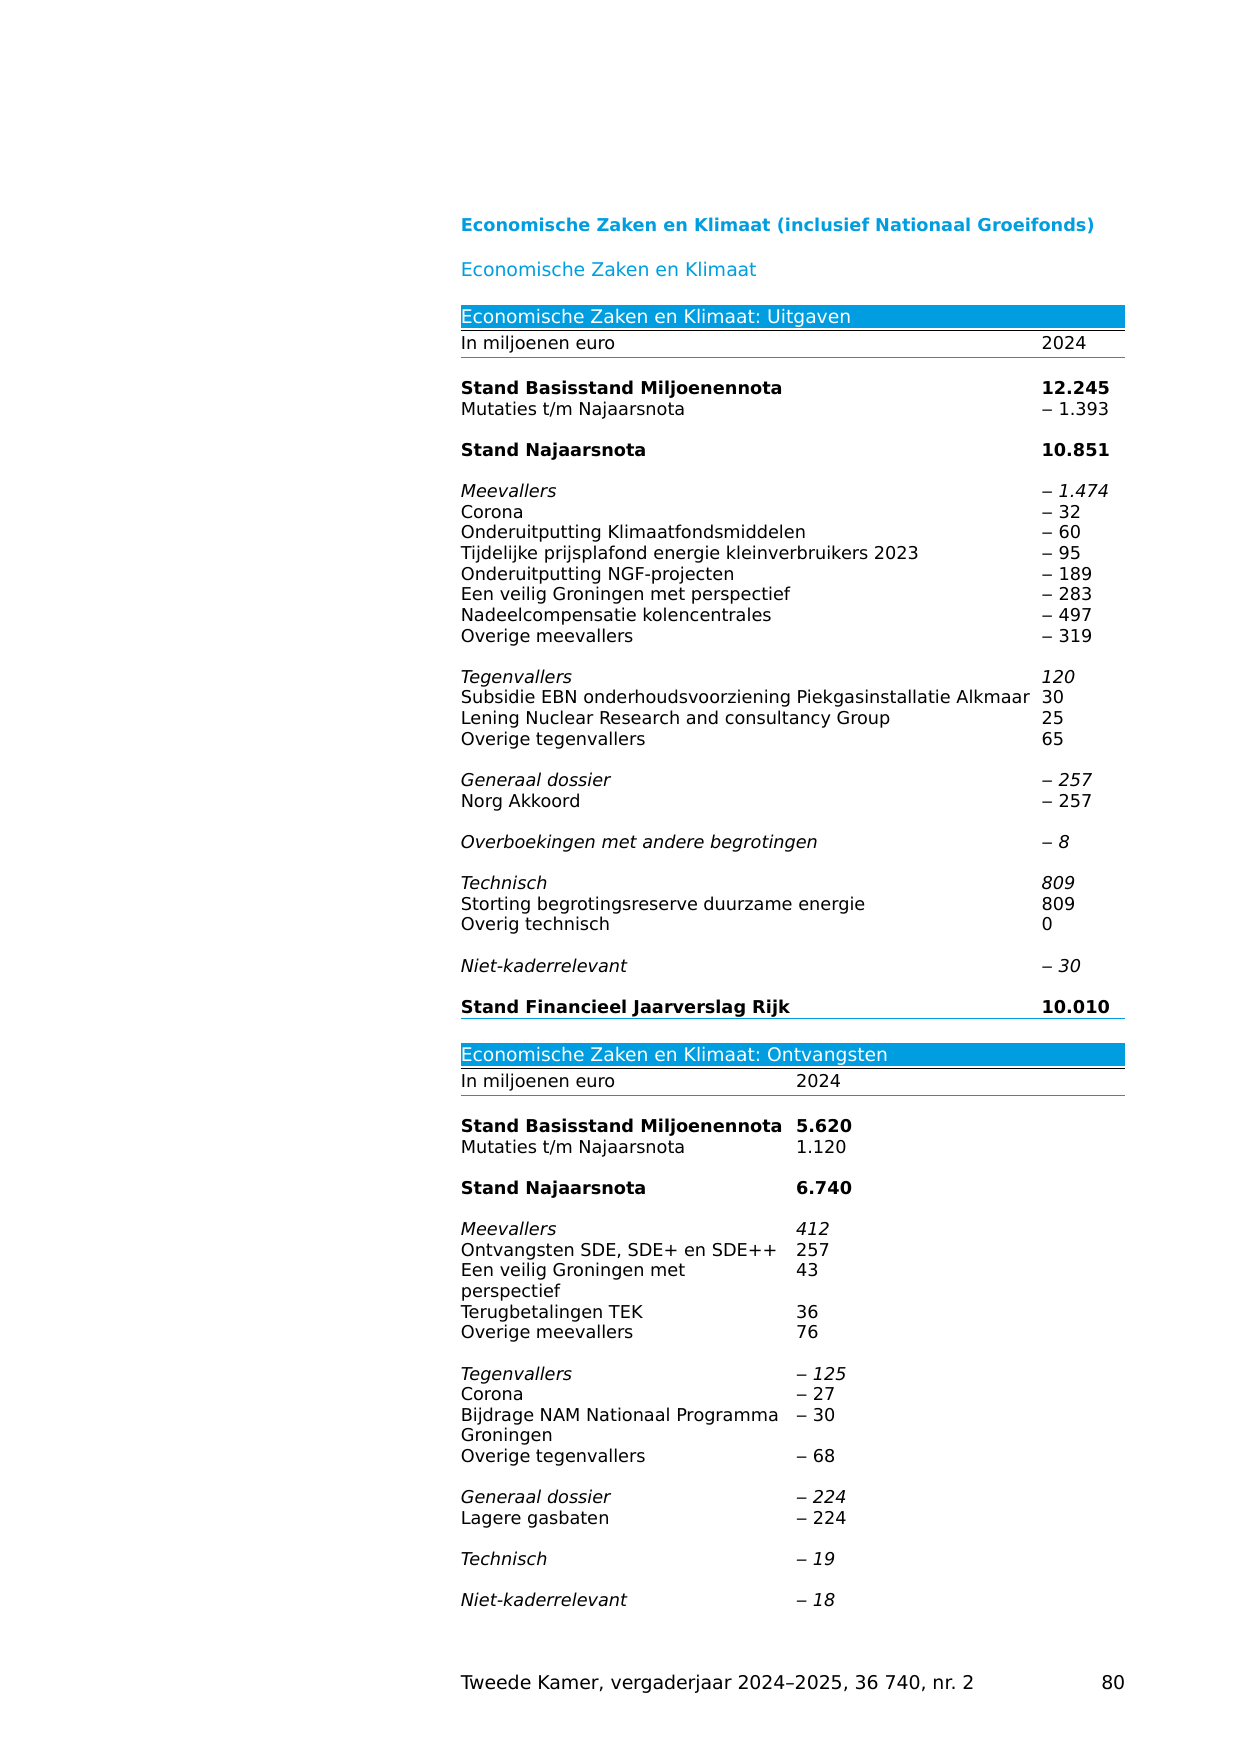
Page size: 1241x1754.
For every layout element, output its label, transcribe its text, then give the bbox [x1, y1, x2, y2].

table_cell [1039, 749, 1125, 770]
table_cell [461, 1467, 793, 1487]
table_cell [461, 1096, 793, 1116]
table_cell [793, 1096, 1125, 1116]
table_cell Bijdrage NAM Nationaal Programma Groningen [461, 1405, 793, 1446]
table_cell Subsidie EBN onderhoudsvoorziening Piekgasinstallatie Alkmaar [461, 688, 1038, 708]
table_cell Lening Nuclear Research and consultancy Group [461, 708, 1038, 729]
table_cell ‒ 257 [1039, 770, 1125, 791]
title Economische Zaken en Klimaat (inclusief Nationaal Groeifonds) [461, 213, 1125, 236]
table_cell Lagere gasbaten [461, 1508, 793, 1528]
table_cell Corona [461, 1384, 793, 1405]
table_cell 809 [1039, 894, 1125, 914]
table_cell Tijdelijke prijsplafond energie kleinverbruikers 2023 [461, 543, 1038, 564]
table_cell ‒ 27 [793, 1384, 1125, 1405]
table_cell [1039, 853, 1125, 873]
table_cell [461, 976, 1038, 997]
table_cell 12.245 [1039, 378, 1125, 399]
table_cell 1.120 [793, 1137, 1125, 1157]
table_cell Generaal dossier [461, 770, 1038, 791]
table_cell ‒ 257 [1039, 791, 1125, 811]
table_cell Overig technisch [461, 914, 1038, 935]
table_cell 25 [1039, 708, 1125, 729]
table_cell [461, 358, 1038, 378]
table_cell 412 [793, 1219, 1125, 1240]
table_cell Stand Basisstand Miljoenennota [461, 378, 1038, 399]
table_cell 30 [1039, 688, 1125, 708]
table_cell Een veilig Groningen met perspectief [461, 584, 1038, 605]
table_cell Onderuitputting NGF-projecten [461, 564, 1038, 584]
table_cell 2024 [793, 1069, 1125, 1095]
table_cell 10.010 [1039, 997, 1125, 1017]
table_cell ‒ 32 [1039, 502, 1125, 522]
table_cell Een veilig Groningen met perspectief [461, 1260, 793, 1302]
table_cell [461, 419, 1038, 440]
table_cell In miljoenen euro [461, 1069, 793, 1095]
table_cell [461, 935, 1038, 956]
table_cell ‒ 125 [793, 1364, 1125, 1384]
table_cell Overige tegenvallers [461, 1446, 793, 1467]
table_cell Overige meevallers [461, 1322, 793, 1343]
table_cell Norg Akkoord [461, 791, 1038, 811]
table_cell Nadeelcompensatie kolencentrales [461, 605, 1038, 626]
title Economische Zaken en Klimaat [461, 259, 1125, 281]
table_cell Terugbetalingen TEK [461, 1302, 793, 1322]
table_cell [461, 1343, 793, 1363]
table_cell Technisch [461, 1549, 793, 1570]
table_cell ‒ 497 [1039, 605, 1125, 626]
table_cell [461, 749, 1038, 770]
table_cell [793, 1199, 1125, 1219]
table_cell [1039, 976, 1125, 997]
table_cell [461, 1157, 793, 1178]
table_cell ‒ 224 [793, 1487, 1125, 1508]
table_cell Overige tegenvallers [461, 729, 1038, 749]
table_cell 120 [1039, 667, 1125, 687]
table_cell ‒ 1.474 [1039, 481, 1125, 502]
table_cell [461, 853, 1038, 873]
table_cell [793, 1343, 1125, 1363]
table_cell ‒ 189 [1039, 564, 1125, 584]
table_cell [793, 1157, 1125, 1178]
table_cell ‒ 18 [793, 1590, 1125, 1611]
table_cell 43 [793, 1260, 1125, 1302]
table_cell ‒ 68 [793, 1446, 1125, 1467]
table_cell 6.740 [793, 1178, 1125, 1198]
table_cell Niet-kaderrelevant [461, 956, 1038, 976]
table_cell [793, 1529, 1125, 1549]
table_cell Generaal dossier [461, 1487, 793, 1508]
table_cell 0 [1039, 914, 1125, 935]
table_cell ‒ 60 [1039, 523, 1125, 543]
table_cell [461, 1570, 793, 1590]
table_cell Stand Najaarsnota [461, 1178, 793, 1198]
table_cell 76 [793, 1322, 1125, 1343]
table_cell Mutaties t/m Najaarsnota [461, 1137, 793, 1157]
table_cell [1039, 358, 1125, 378]
table_cell [1039, 646, 1125, 667]
table_cell ‒ 95 [1039, 543, 1125, 564]
table_cell [1039, 419, 1125, 440]
table_cell [461, 1199, 793, 1219]
table_cell Meevallers [461, 1219, 793, 1240]
table_cell 36 [793, 1302, 1125, 1322]
table_cell [461, 461, 1038, 481]
table_cell 5.620 [793, 1116, 1125, 1137]
table_cell [1039, 811, 1125, 832]
table_cell 809 [1039, 873, 1125, 894]
table_cell Overige meevallers [461, 626, 1038, 646]
table_cell [1039, 935, 1125, 956]
table_cell Technisch [461, 873, 1038, 894]
table_cell Niet-kaderrelevant [461, 1590, 793, 1611]
table_cell Stand Financieel Jaarverslag Rijk [461, 997, 1038, 1017]
table_cell Stand Najaarsnota [461, 440, 1038, 461]
table_cell 257 [793, 1240, 1125, 1260]
table_cell ‒ 30 [1039, 956, 1125, 976]
table_cell Onderuitputting Klimaatfondsmiddelen [461, 523, 1038, 543]
table_cell [461, 1529, 793, 1549]
table_cell 2024 [1039, 331, 1125, 357]
table_cell ‒ 319 [1039, 626, 1125, 646]
table_cell [793, 1570, 1125, 1590]
table_cell Tegenvallers [461, 1364, 793, 1384]
table_cell Stand Basisstand Miljoenennota [461, 1116, 793, 1137]
table_cell ‒ 283 [1039, 584, 1125, 605]
table_cell Tegenvallers [461, 667, 1038, 687]
table_cell Meevallers [461, 481, 1038, 502]
table_cell [1039, 461, 1125, 481]
table_cell In miljoenen euro [461, 331, 1038, 357]
table_cell ‒ 224 [793, 1508, 1125, 1528]
table_cell ‒ 1.393 [1039, 399, 1125, 419]
table_cell ‒ 30 [793, 1405, 1125, 1446]
table_cell [461, 646, 1038, 667]
table_cell Overboekingen met andere begrotingen [461, 832, 1038, 852]
table_cell [793, 1467, 1125, 1487]
table_cell Mutaties t/m Najaarsnota [461, 399, 1038, 419]
table_cell 10.851 [1039, 440, 1125, 461]
table_cell Ontvangsten SDE, SDE+ en SDE++ [461, 1240, 793, 1260]
table_cell ‒ 8 [1039, 832, 1125, 852]
table_cell Corona [461, 502, 1038, 522]
table_cell [461, 811, 1038, 832]
table_cell Storting begrotingsreserve duurzame energie [461, 894, 1038, 914]
table_cell ‒ 19 [793, 1549, 1125, 1570]
table_cell 65 [1039, 729, 1125, 749]
